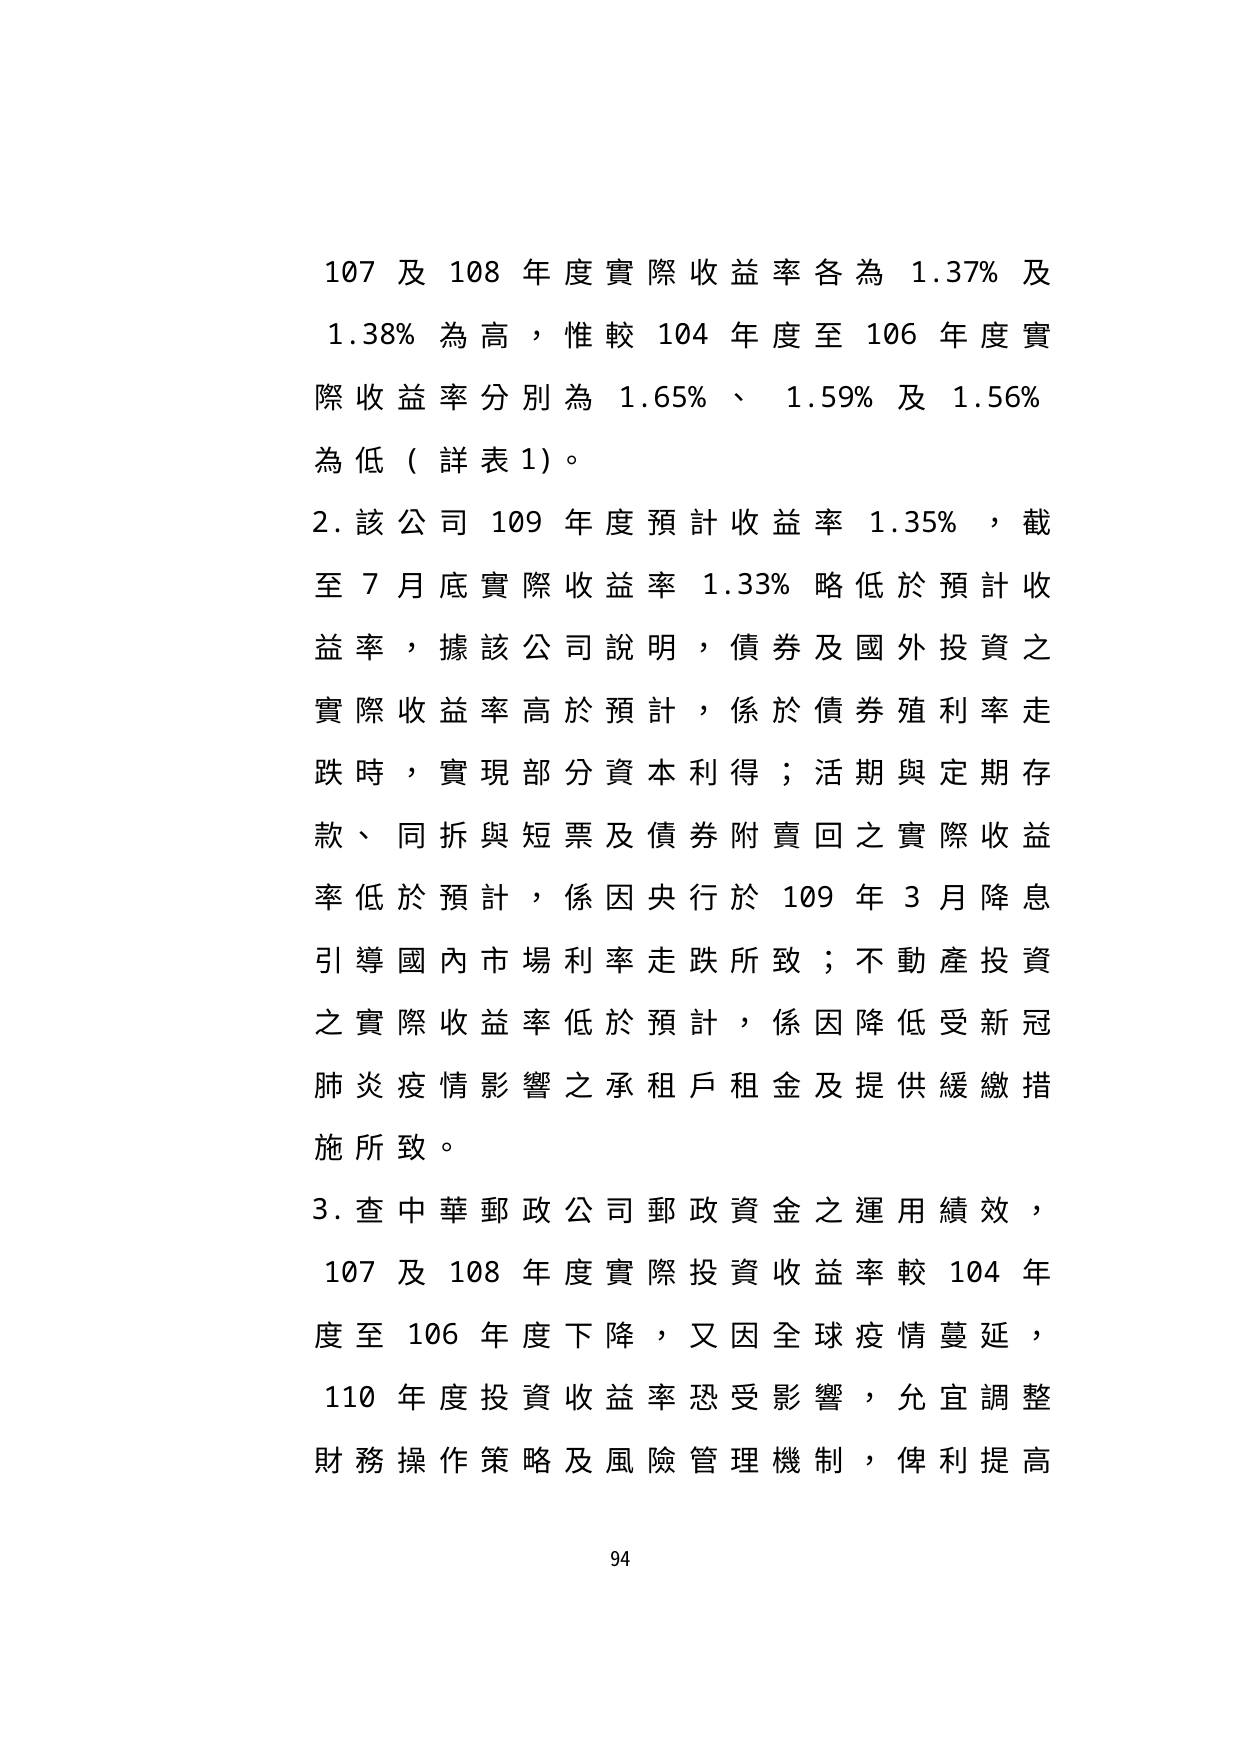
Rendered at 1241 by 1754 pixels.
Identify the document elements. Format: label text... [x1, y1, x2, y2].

text 2.該公司109年度預計收益率1.35%，截至7月底實際收益率1.33%略低於預計收益率，據該公司說明，債券及國外投資之實際收益率高於預計，係於債券殖利率走跌時，實現部分資本利得；活期與定期存款、同拆與短票及債券附賣回之實際收益率低於預計，係因央行於109年3月降息引導國內市場利率走跌所致；不動產投資之實際收益率低於預計，係因降低受新冠肺炎疫情影響之承租戶租金及提供緩繳措施所致。 [271, 479, 1058, 1167]
text 3.查中華郵政公司郵政資金之運用績效，107及108年度實際投資收益率較104年度至106年度下降，又因全球疫情蔓延，110年度投資收益率恐受影響，允宜調整財務操作策略及風險管理機制，俾利提高 [271, 1167, 1058, 1479]
text 107及108年度實際收益率各為1.37%及1.38%為高，惟較104年度至106年度實際收益率分別為1.65%、1.59%及1.56%為低(詳表1)。 [271, 229, 1058, 479]
